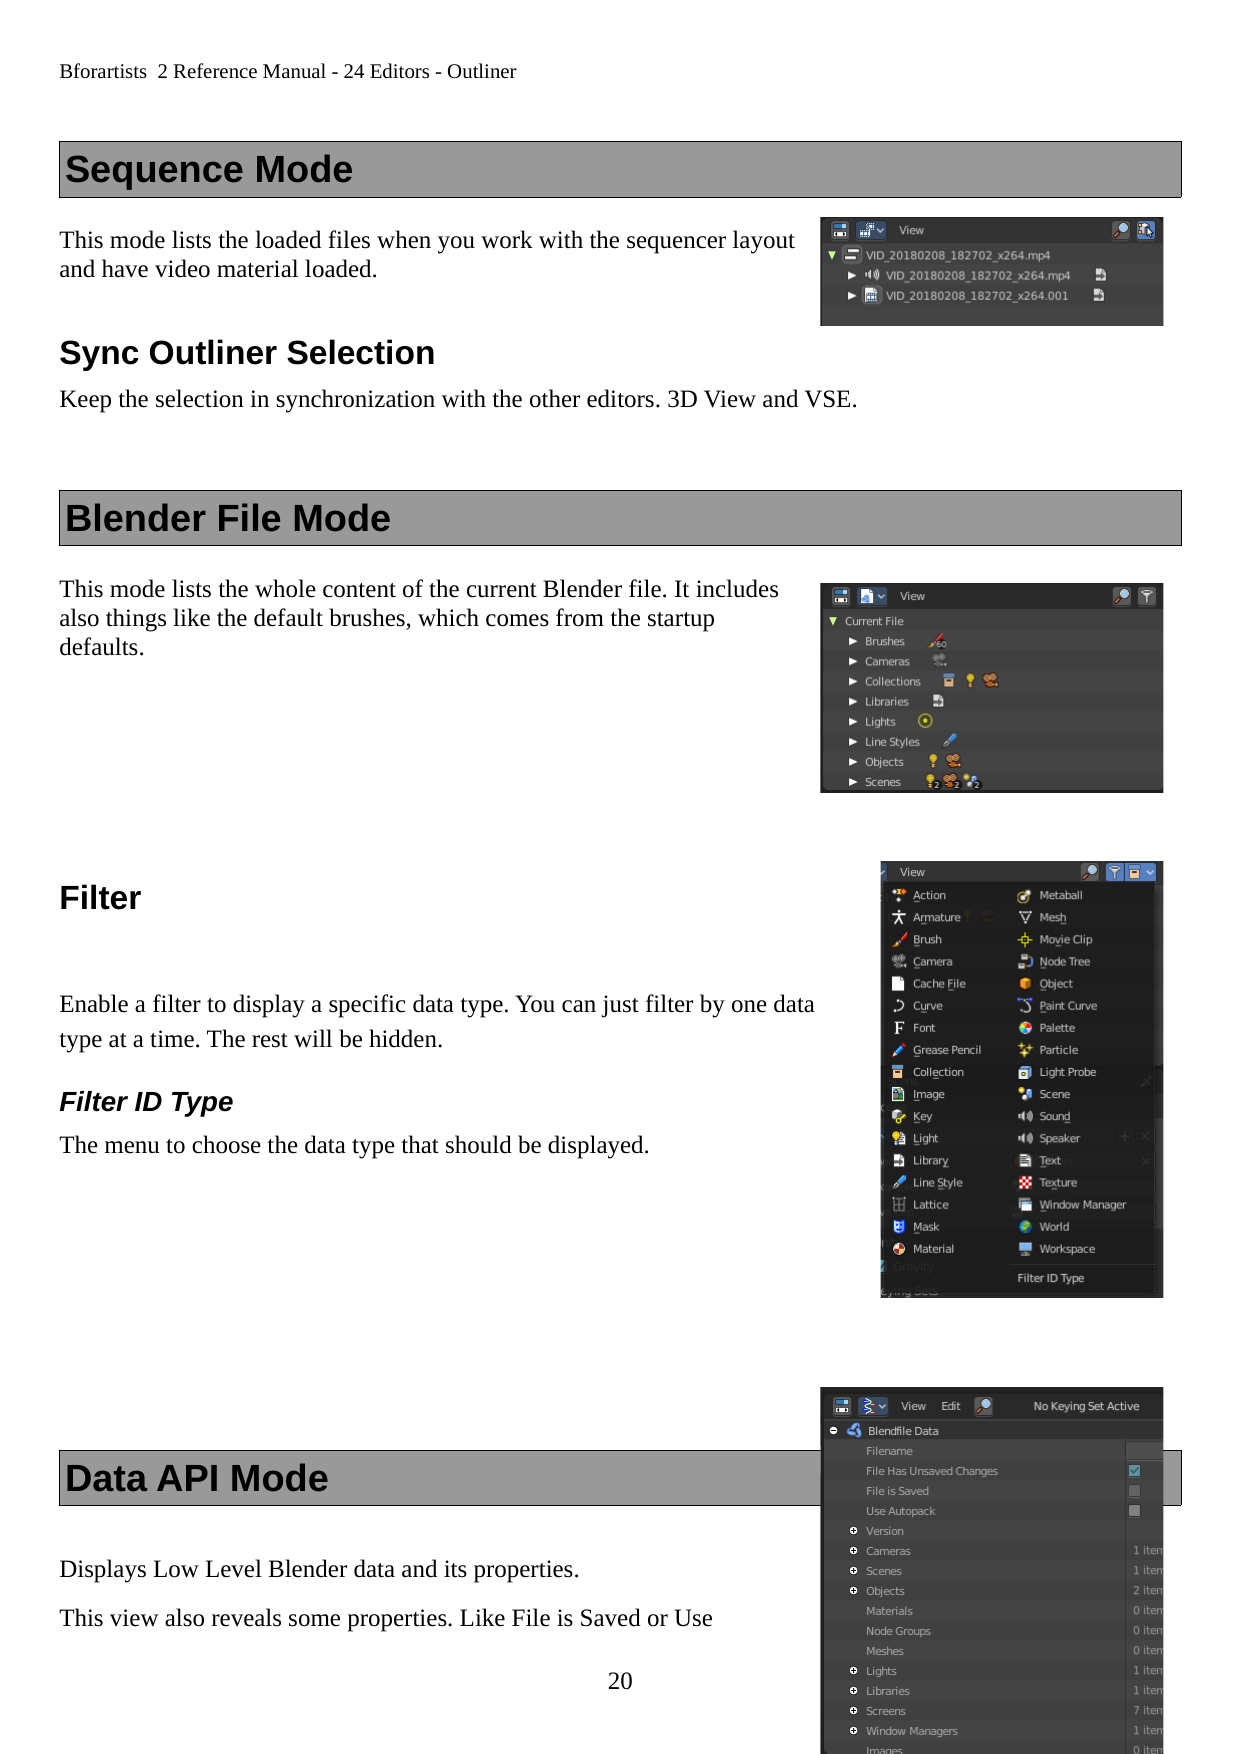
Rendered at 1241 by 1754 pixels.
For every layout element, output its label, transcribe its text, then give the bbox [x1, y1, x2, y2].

text The menu to choose the data type that should be displayed. [59, 1130, 880, 1159]
picture [820, 583, 1164, 793]
subtitle Filter ID Type [59, 1086, 880, 1117]
picture [820, 217, 1164, 326]
text This mode lists the loaded files when you work with the sequencer layout and have video material loaded. [59, 225, 820, 283]
text Enable a filter to display a specific data type. You can just filter by one data type at a time. The rest will be hidden. [59, 989, 880, 1053]
text Keep the selection in synchronization with the other editors. 3D View and VSE. [59, 384, 1181, 412]
text This mode lists the whole content of the current Blender file. It includes also things like the default brushes, which comes from the startup defaults. [59, 574, 1181, 661]
picture [880, 861, 1164, 1298]
subtitle [1164, 878, 1181, 916]
table_header [1164, 1451, 1181, 1505]
subtitle Sync Outliner Selection [59, 332, 1181, 371]
table_header Blender File Mode [60, 491, 1181, 545]
text Displays Low Level Blender data and its properties. [59, 1554, 820, 1583]
text This view also reveals some properties. Like File is Saved or Use [59, 1603, 820, 1632]
subtitle [1164, 1086, 1181, 1117]
table_header Data API Mode [60, 1451, 820, 1505]
table_header Sequence Mode [60, 142, 1181, 197]
subtitle Filter [59, 878, 880, 916]
picture [820, 1387, 1164, 1754]
